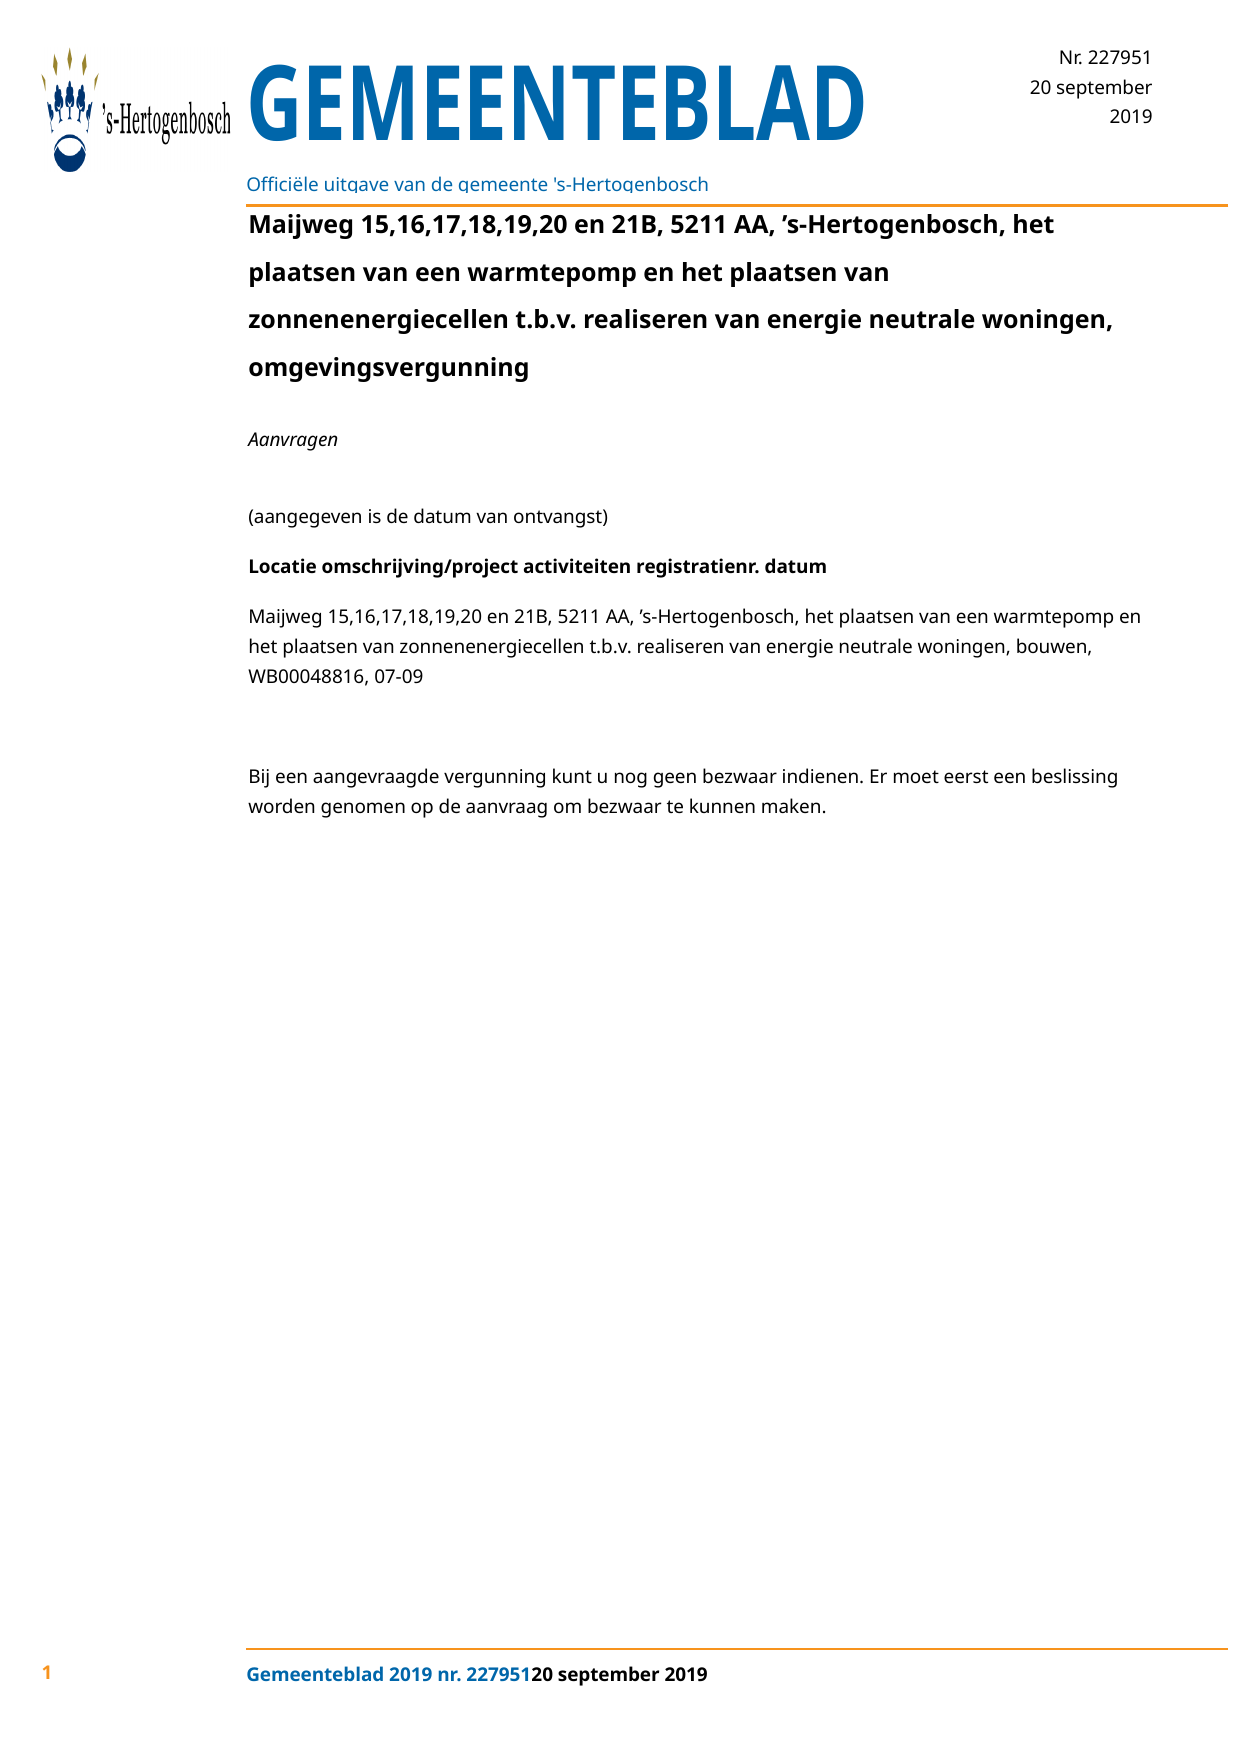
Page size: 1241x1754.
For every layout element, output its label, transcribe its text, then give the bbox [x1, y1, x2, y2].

text Maijweg 15,16,17,18,19,20 en 21B, 5211 AA, ’s-Hertogenbosch, het plaatsen van een warmtepomp en het plaatsen van zonnenenergiecellen t.b.v. realiseren van energie neutrale woningen, bouwen, WB00048816, 07-09 [248, 604, 1152, 688]
text (aangegeven is de datum van ontvangst) [248, 503, 1152, 528]
text Locatie omschrijving/project activiteiten registratienr. datum [248, 553, 1152, 579]
text Aanvragen [248, 427, 1152, 452]
picture [41, 47, 231, 172]
text Maijweg 15,16,17,18,19,20 en 21B, 5211 AA, ’s-Hertogenbosch, het plaatsen van een warmtepomp en het plaatsen van zonnenenergiecellen t.b.v. realiseren van energie neutrale woningen, omgevingsvergunning [248, 207, 1152, 384]
text Bij een aangevraagde vergunning kunt u nog geen bezwaar indienen. Er moet eerst een beslissing worden genomen op de aanvraag om bezwaar te kunnen maken. [248, 764, 1152, 819]
